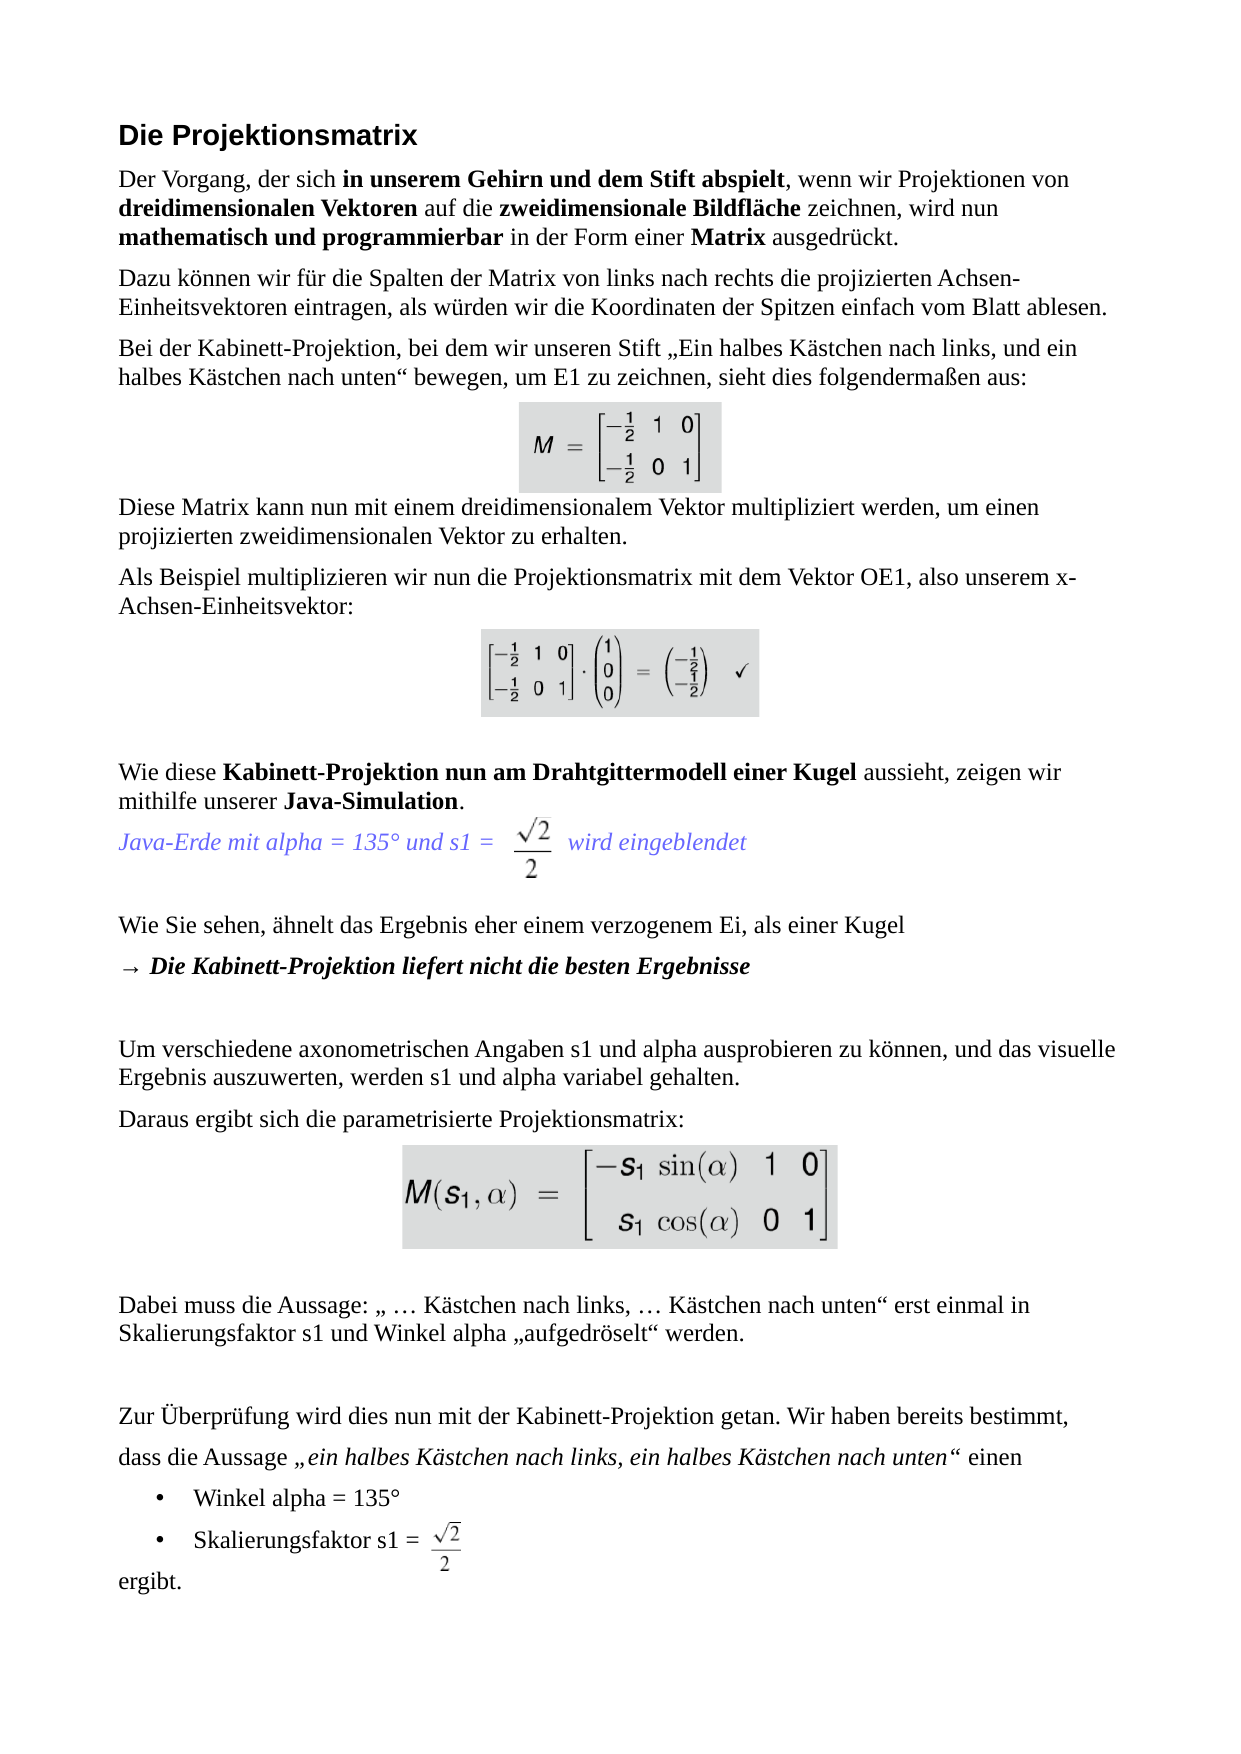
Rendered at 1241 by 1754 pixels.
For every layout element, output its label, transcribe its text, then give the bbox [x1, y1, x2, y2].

text Wie diese Kabinett-Projektion nun am Drahtgittermodell einer Kugel aussieht, zeigen wir mithilfe unserer Java-Simulation. [118, 757, 1122, 815]
picture [481, 629, 760, 717]
text Diese Matrix kann nun mit einem dreidimensionalem Vektor multipliziert werden, um einen projizierten zweidimensionalen Vektor zu erhalten. [118, 493, 1122, 550]
text wird eingeblendet [552, 827, 1122, 856]
text Bei der Kabinett-Projektion, bei dem wir unseren Stift „Ein halbes Kästchen nach links, und ein halbes Kästchen nach unten“ bewegen, um E1 zu zeichnen, sieht dies folgendermaßen aus: [118, 333, 1122, 390]
list Skalierungsfaktor s1 = [156, 1525, 431, 1553]
list [461, 1525, 1122, 1553]
picture [514, 817, 552, 878]
picture [402, 1145, 838, 1249]
text Zur Überprüfung wird dies nun mit der Kabinett-Projektion getan. Wir haben bereits bestimmt, [118, 1401, 1122, 1430]
text Wie Sie sehen, ähnelt das Ergebnis eher einem verzogenem Ei, als einer Kugel [118, 910, 1122, 939]
text Um verschiedene axonometrischen Angaben s1 und alpha ausprobieren zu können, und das visuelle Ergebnis auszuwerten, werden s1 und alpha variabel gehalten. [118, 1034, 1122, 1091]
text Java-Erde mit alpha = 135° und s1 = [118, 827, 514, 856]
text ergibt. [118, 1566, 1122, 1595]
picture [518, 402, 722, 493]
text Dazu können wir für die Spalten der Matrix von links nach rechts die projizierten Achsen-Einheitsvektoren eintragen, als würden wir die Koordinaten der Spitzen einfach vom Blatt ablesen. [118, 263, 1122, 320]
subtitle Die Projektionsmatrix [118, 118, 1122, 152]
text Als Beispiel multiplizieren wir nun die Projektionsmatrix mit dem Vektor OE1, also unserem x-Achsen-Einheitsvektor: [118, 562, 1122, 620]
text Dabei muss die Aussage: „ … Kästchen nach links, … Kästchen nach unten“ erst einmal in Skalierungsfaktor s1 und Winkel alpha „aufgedröselt“ werden. [118, 1290, 1122, 1347]
picture [431, 1522, 461, 1571]
text Der Vorgang, der sich in unserem Gehirn und dem Stift abspielt, wenn wir Projektionen von dreidimensionalen Vektoren auf die zweidimensionale Bildfläche zeichnen, wird nun mathematisch und programmierbar in der Form einer Matrix ausgedrückt. [118, 164, 1122, 250]
text Daraus ergibt sich die parametrisierte Projektionsmatrix: [118, 1104, 1122, 1132]
list Winkel alpha = 135° [156, 1483, 1122, 1512]
text → Die Kabinett-Projektion liefert nicht die besten Ergebnisse [118, 951, 1122, 980]
text dass die Aussage „ein halbes Kästchen nach links, ein halbes Kästchen nach unten“ einen [118, 1442, 1122, 1471]
